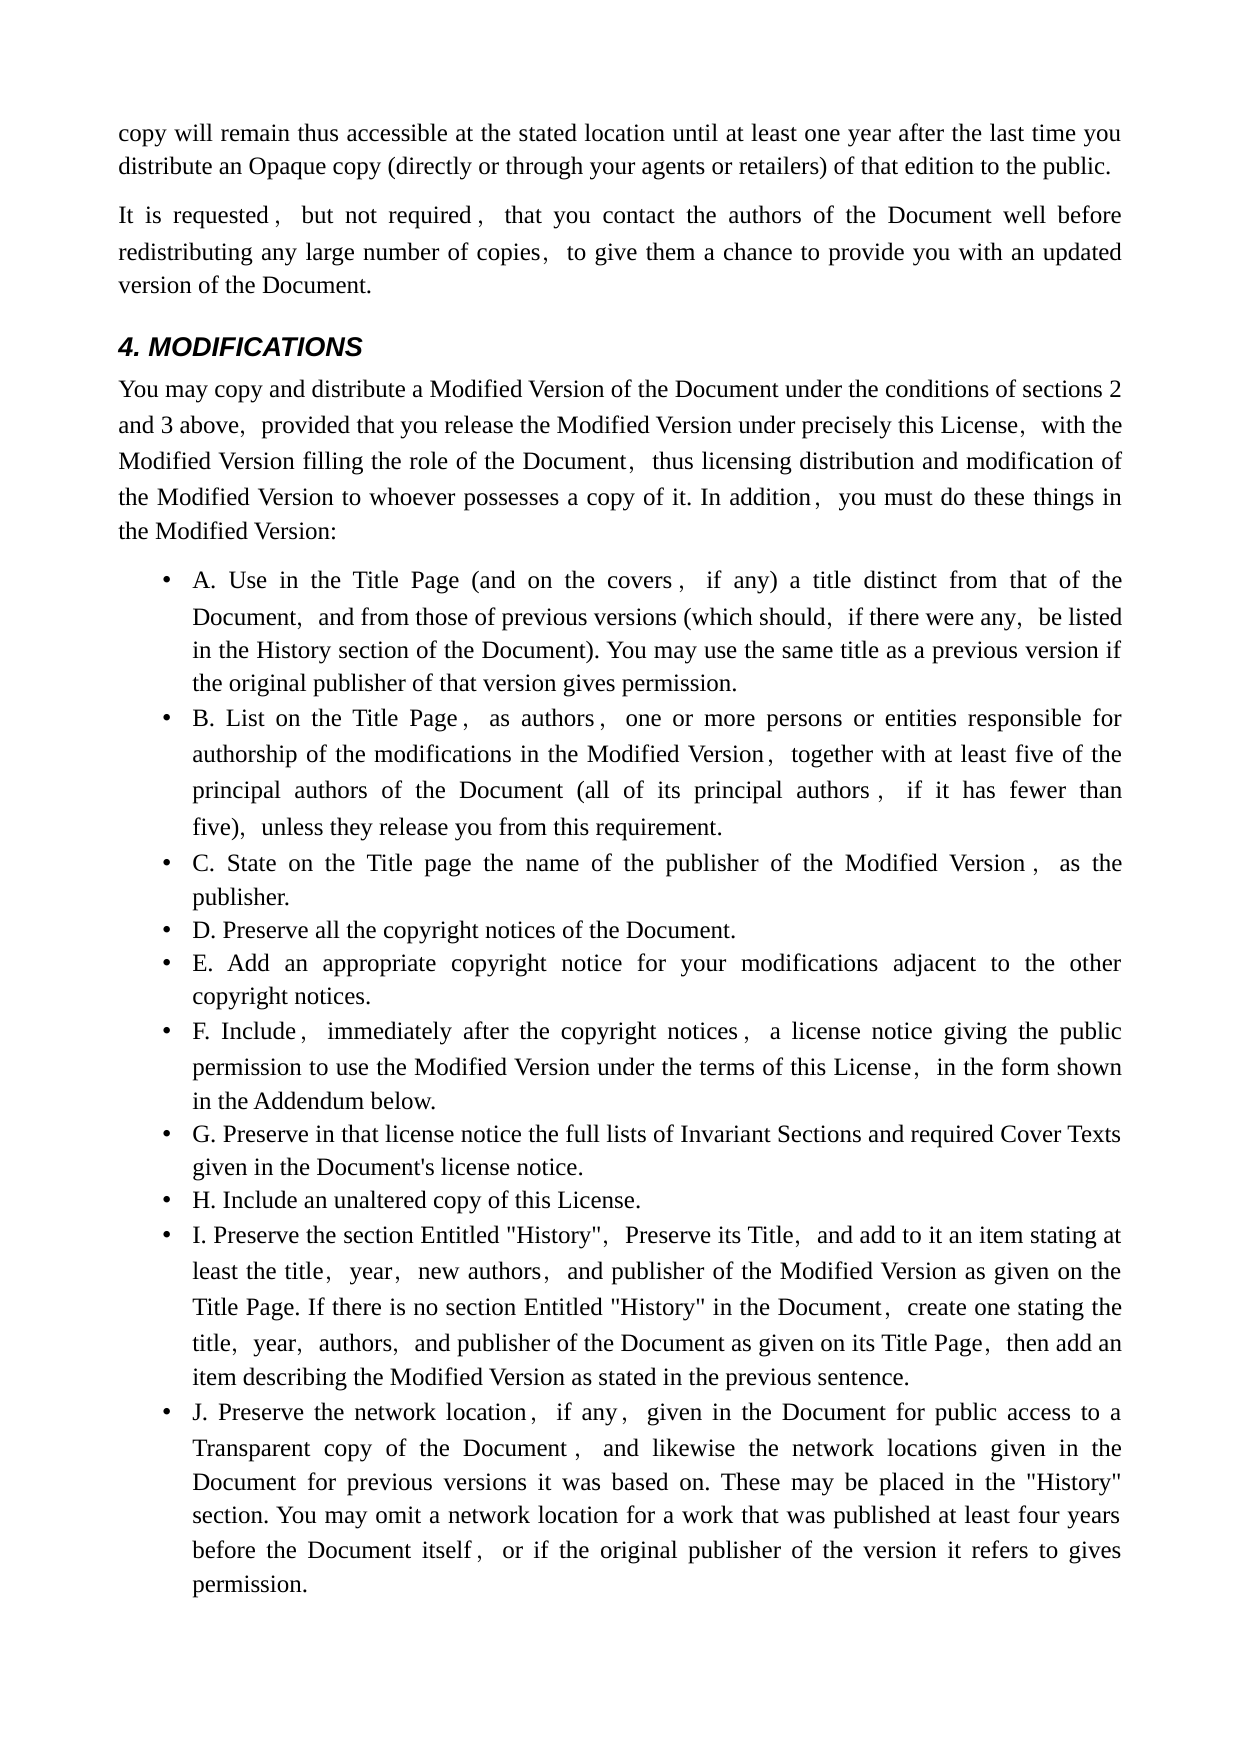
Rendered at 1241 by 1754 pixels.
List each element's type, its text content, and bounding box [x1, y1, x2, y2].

list E. Add an appropriate copyright notice for your modifications adjacent to the other copyright notices. [162, 948, 1122, 1009]
list I. Preserve the section Entitled "History"，Preserve its Title，and add to it an item stating at least the title，year，new authors，and publisher of the Modified Version as given on the Title Page. If there is no section Entitled "History" in the Document，create one stating the title，year，authors，and publisher of the Document as given on its Title Page，then add an item describing the Modified Version as stated in the previous sentence. [162, 1218, 1122, 1391]
list J. Preserve the network location，if any，given in the Document for public access to a Transparent copy of the Document，and likewise the network locations given in the Document for previous versions it was based on. These may be placed in the "History" section. You may omit a network location for a work that was published at least four years before the Document itself，or if the original publisher of the version it refers to gives permission. [162, 1395, 1122, 1598]
list D. Preserve all the copyright notices of the Document. [162, 915, 1122, 943]
list F. Include，immediately after the copyright notices，a license notice giving the public permission to use the Modified Version under the terms of this License，in the form shown in the Addendum below. [162, 1014, 1122, 1114]
list A. Use in the Title Page (and on the covers，if any) a title distinct from that of the Document，and from those of previous versions (which should，if there were any，be listed in the History section of the Document). You may use the same title as a previous version if the original publisher of that version gives permission. [162, 563, 1122, 697]
text It is requested，but not required，that you contact the authors of the Document well before redistributing any large number of copies，to give them a chance to provide you with an updated version of the Document. [118, 199, 1122, 299]
list G. Preserve in that license notice the full lists of Invariant Sections and required Cover Texts given in the Document's license notice. [162, 1119, 1122, 1181]
text You may copy and distribute a Modified Version of the Document under the conditions of sections 2 and 3 above，provided that you release the Modified Version under precisely this License，with the Modified Version filling the role of the Document，thus licensing distribution and modification of the Modified Version to whoever possesses a copy of it. In addition，you must do these things in the Modified Version: [118, 374, 1122, 545]
list B. List on the Title Page，as authors，one or more persons or entities responsible for authorship of the modifications in the Modified Version，together with at least five of the principal authors of the Document (all of its principal authors，if it has fewer than five)，unless they release you from this requirement. [162, 701, 1122, 841]
text copy will remain thus accessible at the stated location until at least one year after the last time you distribute an Opaque copy (directly or through your agents or retailers) of that edition to the public. [118, 118, 1122, 180]
subtitle 4. MODIFICATIONS [118, 331, 1122, 362]
list H. Include an unaltered copy of this License. [162, 1185, 1122, 1213]
list C. State on the Title page the name of the publisher of the Modified Version，as the publisher. [162, 846, 1122, 911]
